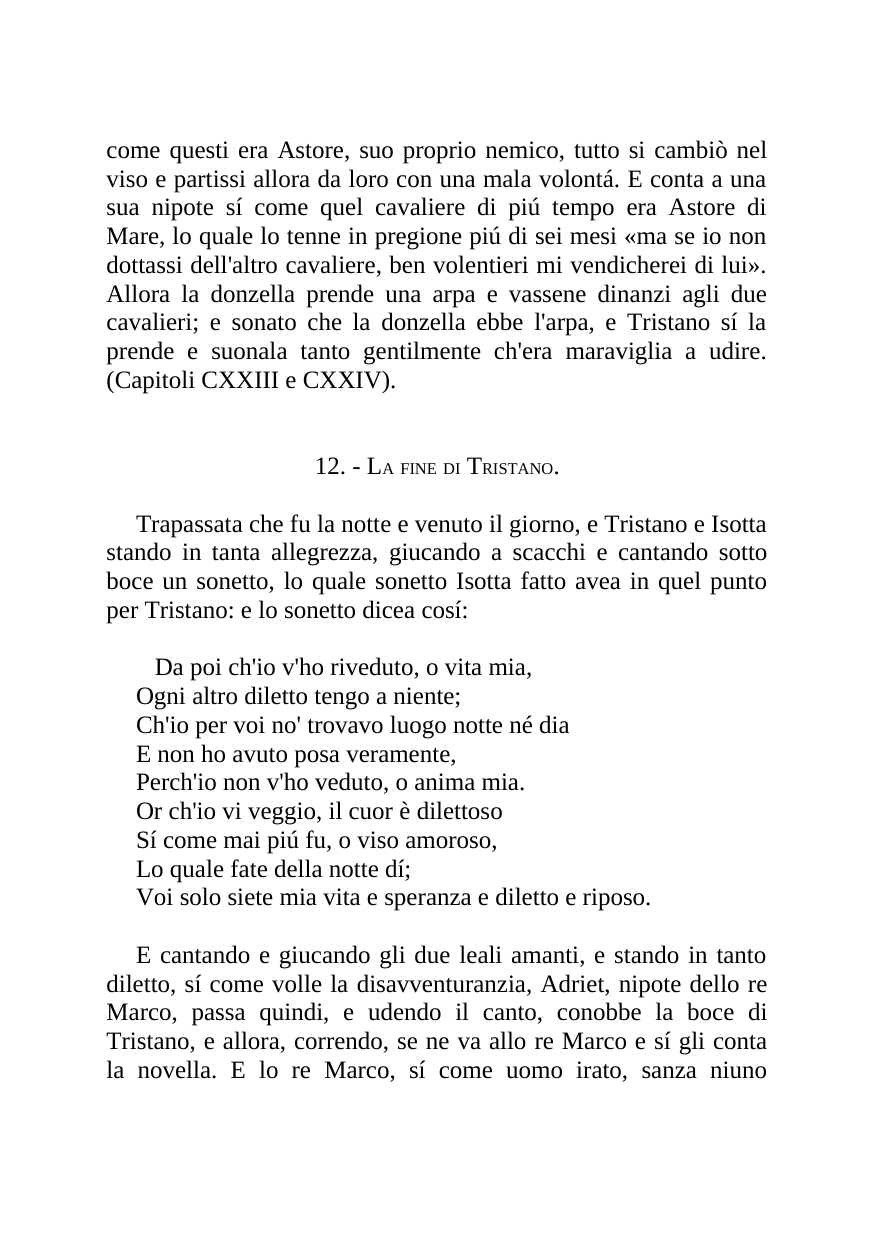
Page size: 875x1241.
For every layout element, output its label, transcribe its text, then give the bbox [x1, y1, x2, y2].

text Ch'io per voi no' trovavo luogo notte né dia [106, 710, 768, 739]
text Perch'io non v'ho veduto, o anima mia. [106, 767, 768, 796]
text Da poi ch'io v'ho riveduto, o vita mia, [125, 652, 768, 681]
text Voi solo siete mia vita e speranza e diletto e riposo. [106, 882, 768, 911]
text E non ho avuto posa veramente, [106, 739, 768, 767]
text 12. - La fine di Tristano. [106, 451, 768, 480]
text Sí come mai piú fu, o viso amoroso, [106, 825, 768, 854]
text E cantando e giucando gli due leali amanti, e stando in tanto diletto, sí come volle la disavventuranzia, Adriet, nipote dello re Marco, passa quindi, e udendo il canto, conobbe la boce di Tristano, e allora, correndo, se ne va allo re Marco e sí gli conta la novella. E lo re Marco, sí come uomo irato, sanza niuno [106, 940, 768, 1084]
text Trapassata che fu la notte e venuto il giorno, e Tristano e Isotta stando in tanta allegrezza, giucando a scacchi e cantando sotto boce un sonetto, lo quale sonetto Isotta fatto avea in quel punto per Tristano: e lo sonetto dicea cosí: [106, 509, 768, 624]
text Lo quale fate della notte dí; [106, 854, 768, 882]
text come questi era Astore, suo proprio nemico, tutto si cambiò nel viso e partissi allora da loro con una mala volontá. E conta a una sua nipote sí come quel cavaliere di piú tempo era Astore di Mare, lo quale lo tenne in pregione piú di sei mesi «ma se io non dottassi dell'altro cavaliere, ben volentieri mi vendicherei di lui». Allora la donzella prende una arpa e vassene dinanzi agli due cavalieri; e sonato che la donzella ebbe l'arpa, e Tristano sí la prende e suonala tanto gentilmente ch'era maraviglia a udire. (Capitoli CXXIII e CXXIV). [106, 135, 768, 394]
text Ogni altro diletto tengo a niente; [106, 681, 768, 710]
text Or ch'io vi veggio, il cuor è dilettoso [106, 796, 768, 825]
